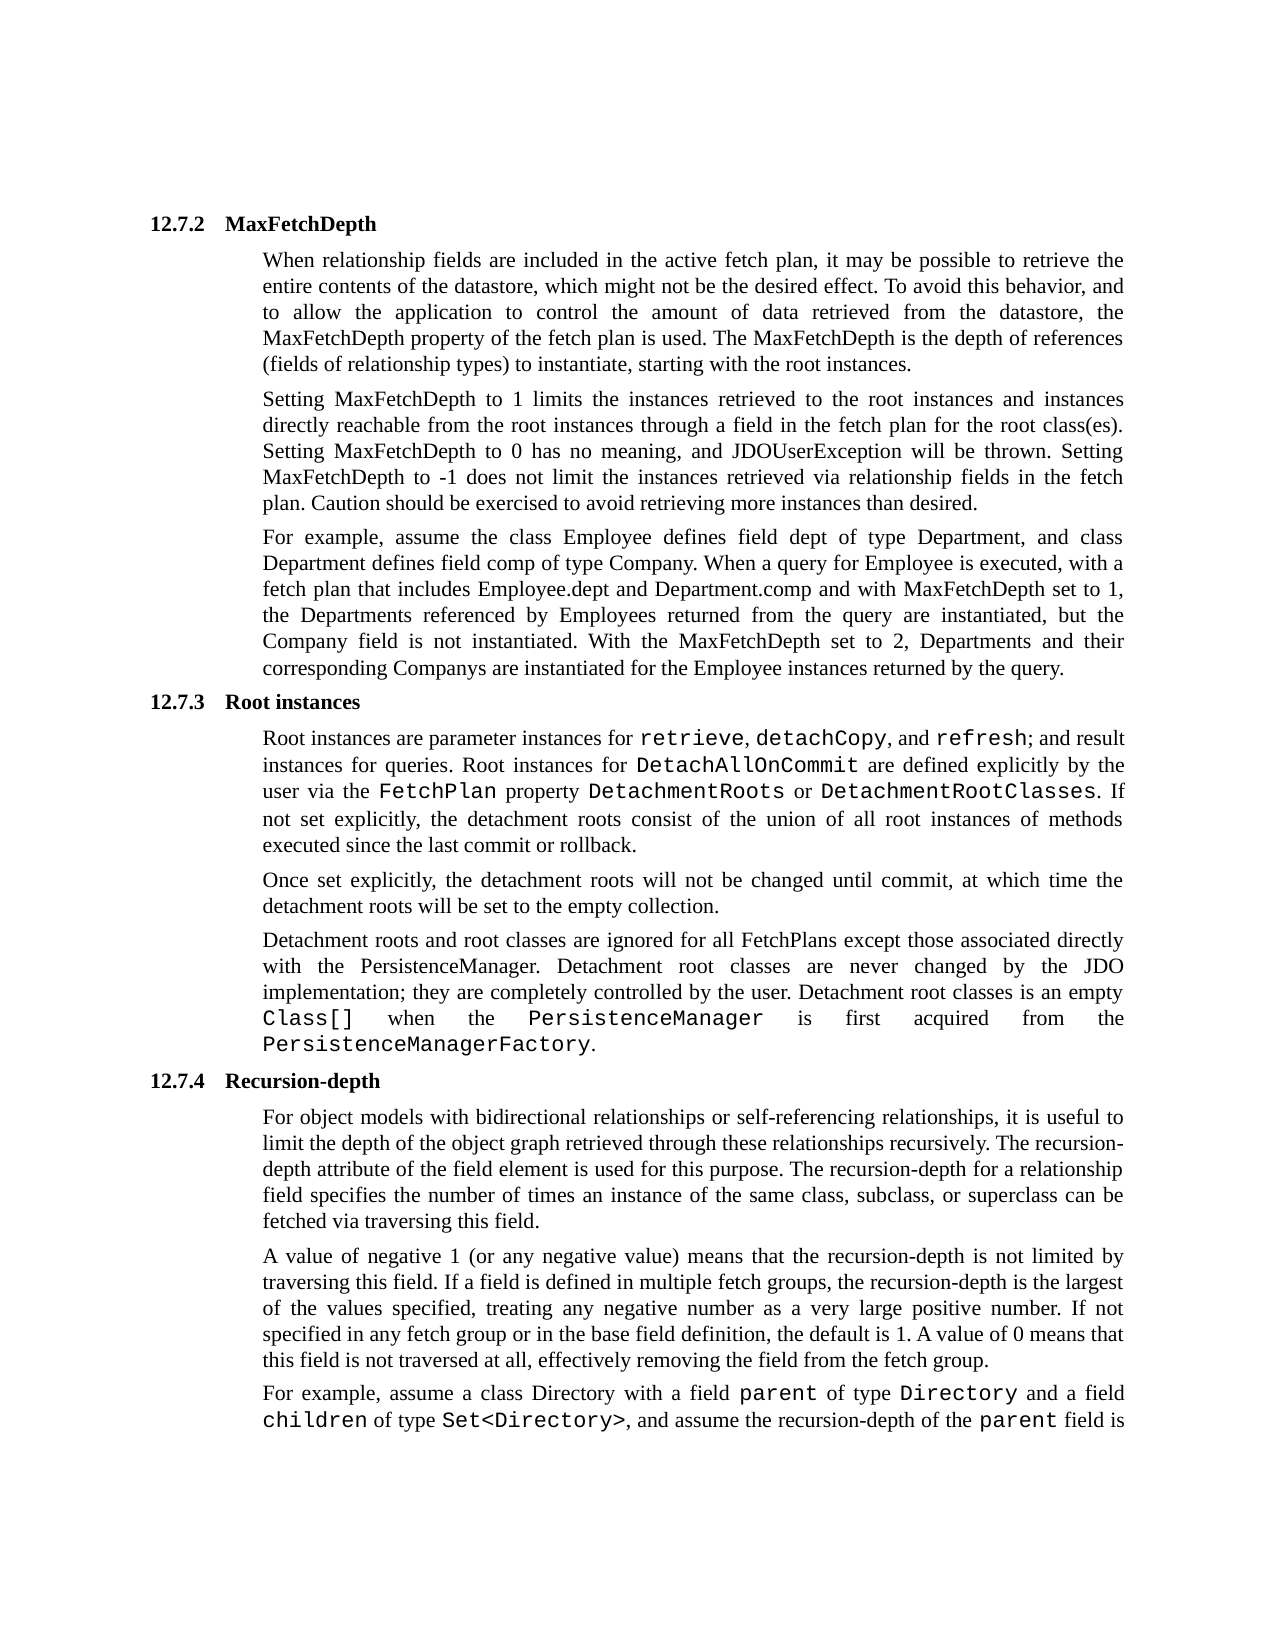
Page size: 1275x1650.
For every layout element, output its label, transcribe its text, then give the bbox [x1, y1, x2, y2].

text Setting MaxFetchDepth to 1 limits the instances retrieved to the root instances and instances directly reachable from the root instances through a field in the fetch plan for the root class(es). Setting MaxFetchDepth to 0 has no meaning, and JDOUserException will be thrown. Setting MaxFetchDepth to -1 does not limit the instances retrieved via relationship fields in the fetch plan. Caution should be exercised to avoid retrieving more instances than desired. [262, 385, 1125, 515]
text Detachment roots and root classes are ignored for all FetchPlans except those associated directly with the PersistenceManager. Detachment root classes are never changed by the JDO implementation; they are completely controlled by the user. Detachment root classes is an empty Class[] when the PersistenceManager is first acquired from the PersistenceManagerFactory. [262, 926, 1125, 1058]
subtitle Recursion-depth [150, 1067, 1125, 1093]
text A value of negative 1 (or any negative value) means that the recursion-depth is not limited by traversing this field. If a field is defined in multiple fetch groups, the recursion-depth is the largest of the values specified, treating any negative number as a very large positive number. If not specified in any fetch group or in the base field definition, the default is 1. A value of 0 means that this field is not traversed at all, effectively removing the field from the fetch group. [262, 1242, 1125, 1372]
subtitle Root instances [150, 688, 1125, 714]
text For example, assume the class Employee defines field dept of type Department, and class Department defines field comp of type Company. When a query for Employee is executed, with a fetch plan that includes Employee.dept and Department.comp and with MaxFetchDepth set to 1, the Departments referenced by Employees returned from the query are instantiated, but the Company field is not instantiated. With the MaxFetchDepth set to 2, Departments and their corresponding Companys are instantiated for the Employee instances returned by the query. [262, 523, 1125, 680]
text For example, assume a class Directory with a field parent of type Directory and a field children of type Set<Directory>, and assume the recursion-depth of the parent field is [262, 1380, 1125, 1434]
subtitle MaxFetchDepth [150, 210, 1125, 236]
text Once set explicitly, the detachment roots will not be changed until commit, at which time the detachment roots will be set to the empty collection. [262, 866, 1125, 918]
text Root instances are parameter instances for retrieve, detachCopy, and refresh; and result instances for queries. Root instances for DetachAllOnCommit are defined explicitly by the user via the FetchPlan property DetachmentRoots or DetachmentRootClasses. If not set explicitly, the detachment roots consist of the union of all root instances of methods executed since the last commit or rollback. [262, 724, 1125, 858]
text When relationship fields are included in the active fetch plan, it may be possible to retrieve the entire contents of the datastore, which might not be the desired effect. To avoid this behavior, and to allow the application to control the amount of data retrieved from the datastore, the MaxFetchDepth property of the fetch plan is used. The MaxFetchDepth is the depth of references (fields of relationship types) to instantiate, starting with the root instances. [262, 246, 1125, 377]
text For object models with bidirectional relationships or self-referencing relationships, it is useful to limit the depth of the object graph retrieved through these relationships recursively. The recursion-depth attribute of the field element is used for this purpose. The recursion-depth for a relationship field specifies the number of times an instance of the same class, subclass, or superclass can be fetched via traversing this field. [262, 1103, 1125, 1233]
